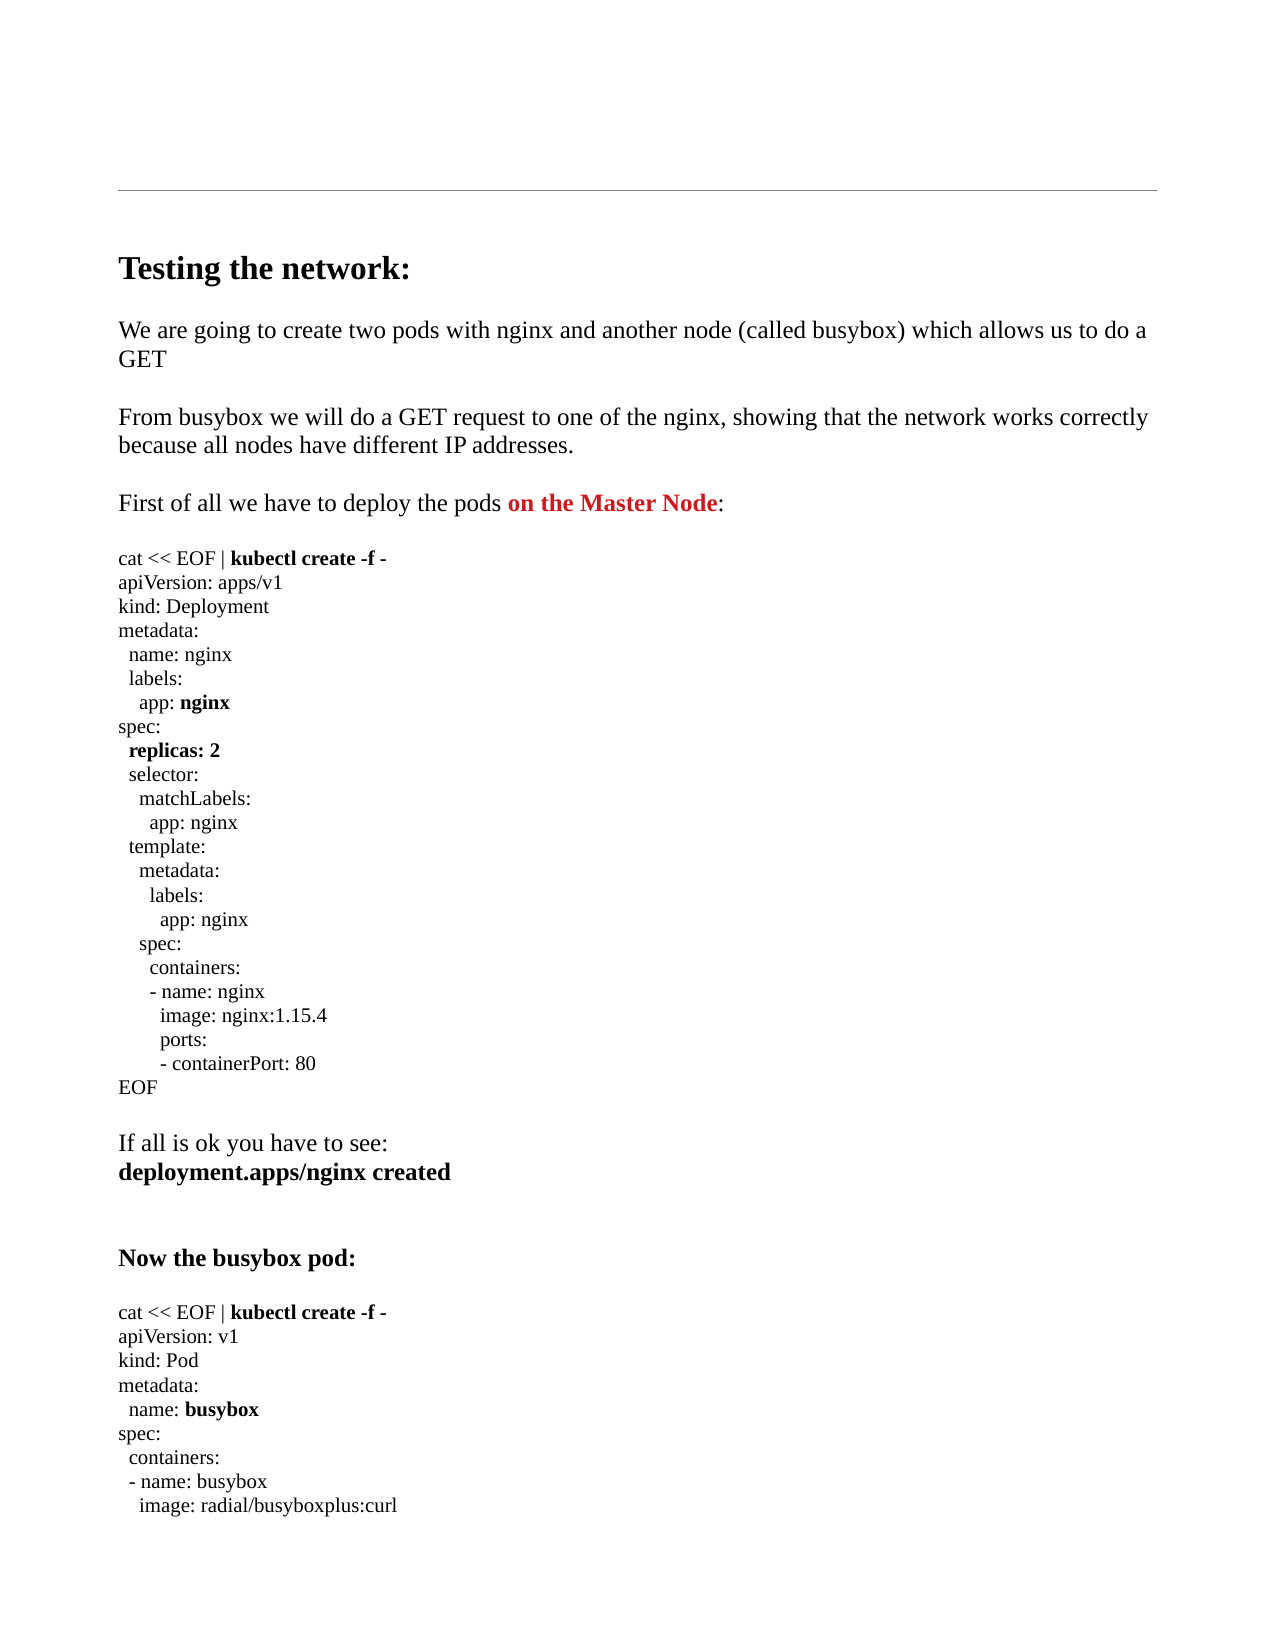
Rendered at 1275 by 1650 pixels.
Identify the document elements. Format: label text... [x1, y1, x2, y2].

text spec: [118, 714, 1157, 738]
text metadata: [118, 858, 1157, 882]
text containers: [118, 1445, 1157, 1469]
text Testing the network: [118, 248, 1157, 287]
text metadata: [118, 1372, 1157, 1397]
text name: nginx [118, 642, 1157, 666]
text First of all we have to deploy the pods on the Master Node: [118, 488, 1157, 517]
text spec: [118, 1421, 1157, 1445]
text app: nginx [118, 690, 1157, 714]
text If all is ok you have to see: [118, 1128, 1157, 1157]
text apiVersion: apps/v1 [118, 570, 1157, 594]
text Now the busybox pod: [118, 1243, 1157, 1272]
text containers: [118, 955, 1157, 979]
text template: [118, 834, 1157, 858]
text - name: nginx [118, 979, 1157, 1003]
text kind: Pod [118, 1348, 1157, 1372]
text We are going to create two pods with nginx and another node (called busybox) which allows us to do a GET [118, 316, 1157, 373]
text app: nginx [118, 810, 1157, 834]
text labels: [118, 882, 1157, 907]
text matchLabels: [118, 786, 1157, 810]
text image: nginx:1.15.4 [118, 1003, 1157, 1027]
text kind: Deployment [118, 594, 1157, 618]
text selector: [118, 762, 1157, 786]
text app: nginx [118, 907, 1157, 931]
text image: radial/busyboxplus:curl [118, 1493, 1157, 1517]
text spec: [118, 931, 1157, 955]
text From busybox we will do a GET request to one of the nginx, showing that the network works correctly because all nodes have different IP addresses. [118, 402, 1157, 459]
text deployment.apps/nginx created [118, 1157, 1157, 1185]
text name: busybox [118, 1397, 1157, 1421]
text cat << EOF | kubectl create -f - [118, 546, 1157, 570]
text metadata: [118, 618, 1157, 642]
text EOF [118, 1075, 1157, 1099]
text apiVersion: v1 [118, 1324, 1157, 1348]
text labels: [118, 666, 1157, 690]
text - name: busybox [118, 1469, 1157, 1493]
text ports: [118, 1027, 1157, 1051]
text replicas: 2 [118, 738, 1157, 762]
text - containerPort: 80 [118, 1051, 1157, 1075]
text cat << EOF | kubectl create -f - [118, 1300, 1157, 1324]
